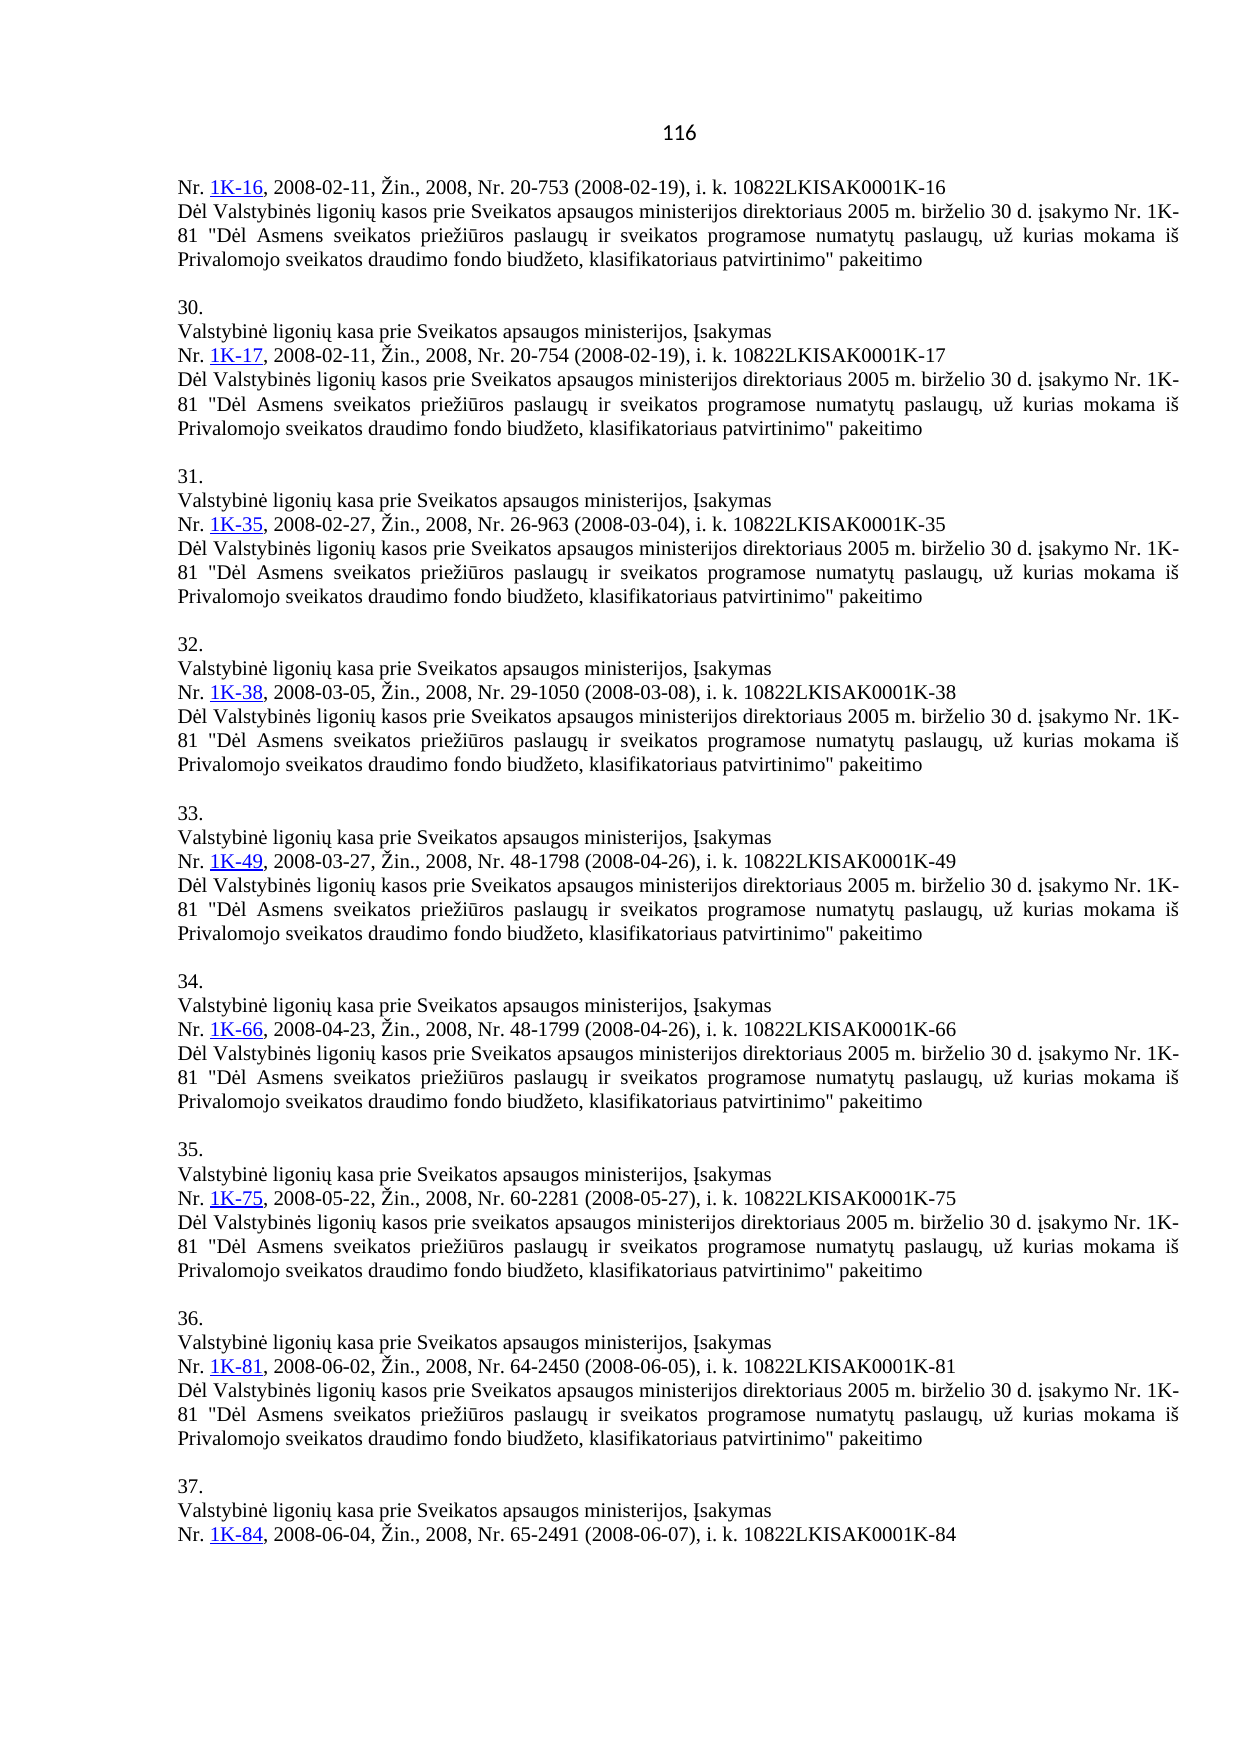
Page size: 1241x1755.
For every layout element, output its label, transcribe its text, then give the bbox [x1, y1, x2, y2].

text Dėl Valstybinės ligonių kasos prie Sveikatos apsaugos ministerijos direktoriaus 2005 m. birželio 30 d. įsakymo Nr. 1K-81 "Dėl Asmens sveikatos priežiūros paslaugų ir sveikatos programose numatytų paslaugų, už kurias mokama iš Privalomojo sveikatos draudimo fondo biudžeto, klasifikatoriaus patvirtinimo" pakeitimo [177, 199, 1181, 271]
text Nr. 1K-49, 2008-03-27, Žin., 2008, Nr. 48-1798 (2008-04-26), i. k. 10822LKISAK0001K-49 [177, 849, 1181, 873]
text 34. [177, 969, 1181, 993]
text Nr. 1K-81, 2008-06-02, Žin., 2008, Nr. 64-2450 (2008-06-05), i. k. 10822LKISAK0001K-81 [177, 1354, 1181, 1378]
text Dėl Valstybinės ligonių kasos prie Sveikatos apsaugos ministerijos direktoriaus 2005 m. birželio 30 d. įsakymo Nr. 1K-81 "Dėl Asmens sveikatos priežiūros paslaugų ir sveikatos programose numatytų paslaugų, už kurias mokama iš Privalomojo sveikatos draudimo fondo biudžeto, klasifikatoriaus patvirtinimo" pakeitimo [177, 1378, 1181, 1450]
text Valstybinė ligonių kasa prie Sveikatos apsaugos ministerijos, Įsakymas [177, 1161, 1181, 1186]
text Nr. 1K-66, 2008-04-23, Žin., 2008, Nr. 48-1799 (2008-04-26), i. k. 10822LKISAK0001K-66 [177, 1017, 1181, 1041]
text Dėl Valstybinės ligonių kasos prie Sveikatos apsaugos ministerijos direktoriaus 2005 m. birželio 30 d. įsakymo Nr. 1K-81 "Dėl Asmens sveikatos priežiūros paslaugų ir sveikatos programose numatytų paslaugų, už kurias mokama iš Privalomojo sveikatos draudimo fondo biudžeto, klasifikatoriaus patvirtinimo" pakeitimo [177, 704, 1181, 776]
text Valstybinė ligonių kasa prie Sveikatos apsaugos ministerijos, Įsakymas [177, 824, 1181, 849]
text Valstybinė ligonių kasa prie Sveikatos apsaugos ministerijos, Įsakymas [177, 1498, 1181, 1522]
text 31. [177, 464, 1181, 488]
text Dėl Valstybinės ligonių kasos prie Sveikatos apsaugos ministerijos direktoriaus 2005 m. birželio 30 d. įsakymo Nr. 1K-81 "Dėl Asmens sveikatos priežiūros paslaugų ir sveikatos programose numatytų paslaugų, už kurias mokama iš Privalomojo sveikatos draudimo fondo biudžeto, klasifikatoriaus patvirtinimo" pakeitimo [177, 536, 1181, 608]
text Nr. 1K-35, 2008-02-27, Žin., 2008, Nr. 26-963 (2008-03-04), i. k. 10822LKISAK0001K-35 [177, 512, 1181, 536]
text Dėl Valstybinės ligonių kasos prie Sveikatos apsaugos ministerijos direktoriaus 2005 m. birželio 30 d. įsakymo Nr. 1K-81 "Dėl Asmens sveikatos priežiūros paslaugų ir sveikatos programose numatytų paslaugų, už kurias mokama iš Privalomojo sveikatos draudimo fondo biudžeto, klasifikatoriaus patvirtinimo" pakeitimo [177, 1041, 1181, 1113]
text Valstybinė ligonių kasa prie Sveikatos apsaugos ministerijos, Įsakymas [177, 488, 1181, 512]
text 37. [177, 1474, 1181, 1498]
text Valstybinė ligonių kasa prie Sveikatos apsaugos ministerijos, Įsakymas [177, 656, 1181, 680]
text Valstybinė ligonių kasa prie Sveikatos apsaugos ministerijos, Įsakymas [177, 993, 1181, 1017]
text Nr. 1K-16, 2008-02-11, Žin., 2008, Nr. 20-753 (2008-02-19), i. k. 10822LKISAK0001K-16 [177, 175, 1181, 199]
text Nr. 1K-75, 2008-05-22, Žin., 2008, Nr. 60-2281 (2008-05-27), i. k. 10822LKISAK0001K-75 [177, 1186, 1181, 1209]
text Nr. 1K-38, 2008-03-05, Žin., 2008, Nr. 29-1050 (2008-03-08), i. k. 10822LKISAK0001K-38 [177, 680, 1181, 704]
text 33. [177, 801, 1181, 824]
text 30. [177, 295, 1181, 319]
text 32. [177, 632, 1181, 656]
text Dėl Valstybinės ligonių kasos prie Sveikatos apsaugos ministerijos direktoriaus 2005 m. birželio 30 d. įsakymo Nr. 1K-81 "Dėl Asmens sveikatos priežiūros paslaugų ir sveikatos programose numatytų paslaugų, už kurias mokama iš Privalomojo sveikatos draudimo fondo biudžeto, klasifikatoriaus patvirtinimo" pakeitimo [177, 367, 1181, 439]
text Valstybinė ligonių kasa prie Sveikatos apsaugos ministerijos, Įsakymas [177, 319, 1181, 343]
text Dėl Valstybinės ligonių kasos prie sveikatos apsaugos ministerijos direktoriaus 2005 m. birželio 30 d. įsakymo Nr. 1K-81 "Dėl Asmens sveikatos priežiūros paslaugų ir sveikatos programose numatytų paslaugų, už kurias mokama iš Privalomojo sveikatos draudimo fondo biudžeto, klasifikatoriaus patvirtinimo" pakeitimo [177, 1209, 1181, 1282]
text Valstybinė ligonių kasa prie Sveikatos apsaugos ministerijos, Įsakymas [177, 1330, 1181, 1354]
text 36. [177, 1306, 1181, 1330]
text Nr. 1K-84, 2008-06-04, Žin., 2008, Nr. 65-2491 (2008-06-07), i. k. 10822LKISAK0001K-84 [177, 1522, 1181, 1546]
text Nr. 1K-17, 2008-02-11, Žin., 2008, Nr. 20-754 (2008-02-19), i. k. 10822LKISAK0001K-17 [177, 343, 1181, 367]
text Dėl Valstybinės ligonių kasos prie Sveikatos apsaugos ministerijos direktoriaus 2005 m. birželio 30 d. įsakymo Nr. 1K-81 "Dėl Asmens sveikatos priežiūros paslaugų ir sveikatos programose numatytų paslaugų, už kurias mokama iš Privalomojo sveikatos draudimo fondo biudžeto, klasifikatoriaus patvirtinimo" pakeitimo [177, 873, 1181, 945]
text 35. [177, 1137, 1181, 1161]
